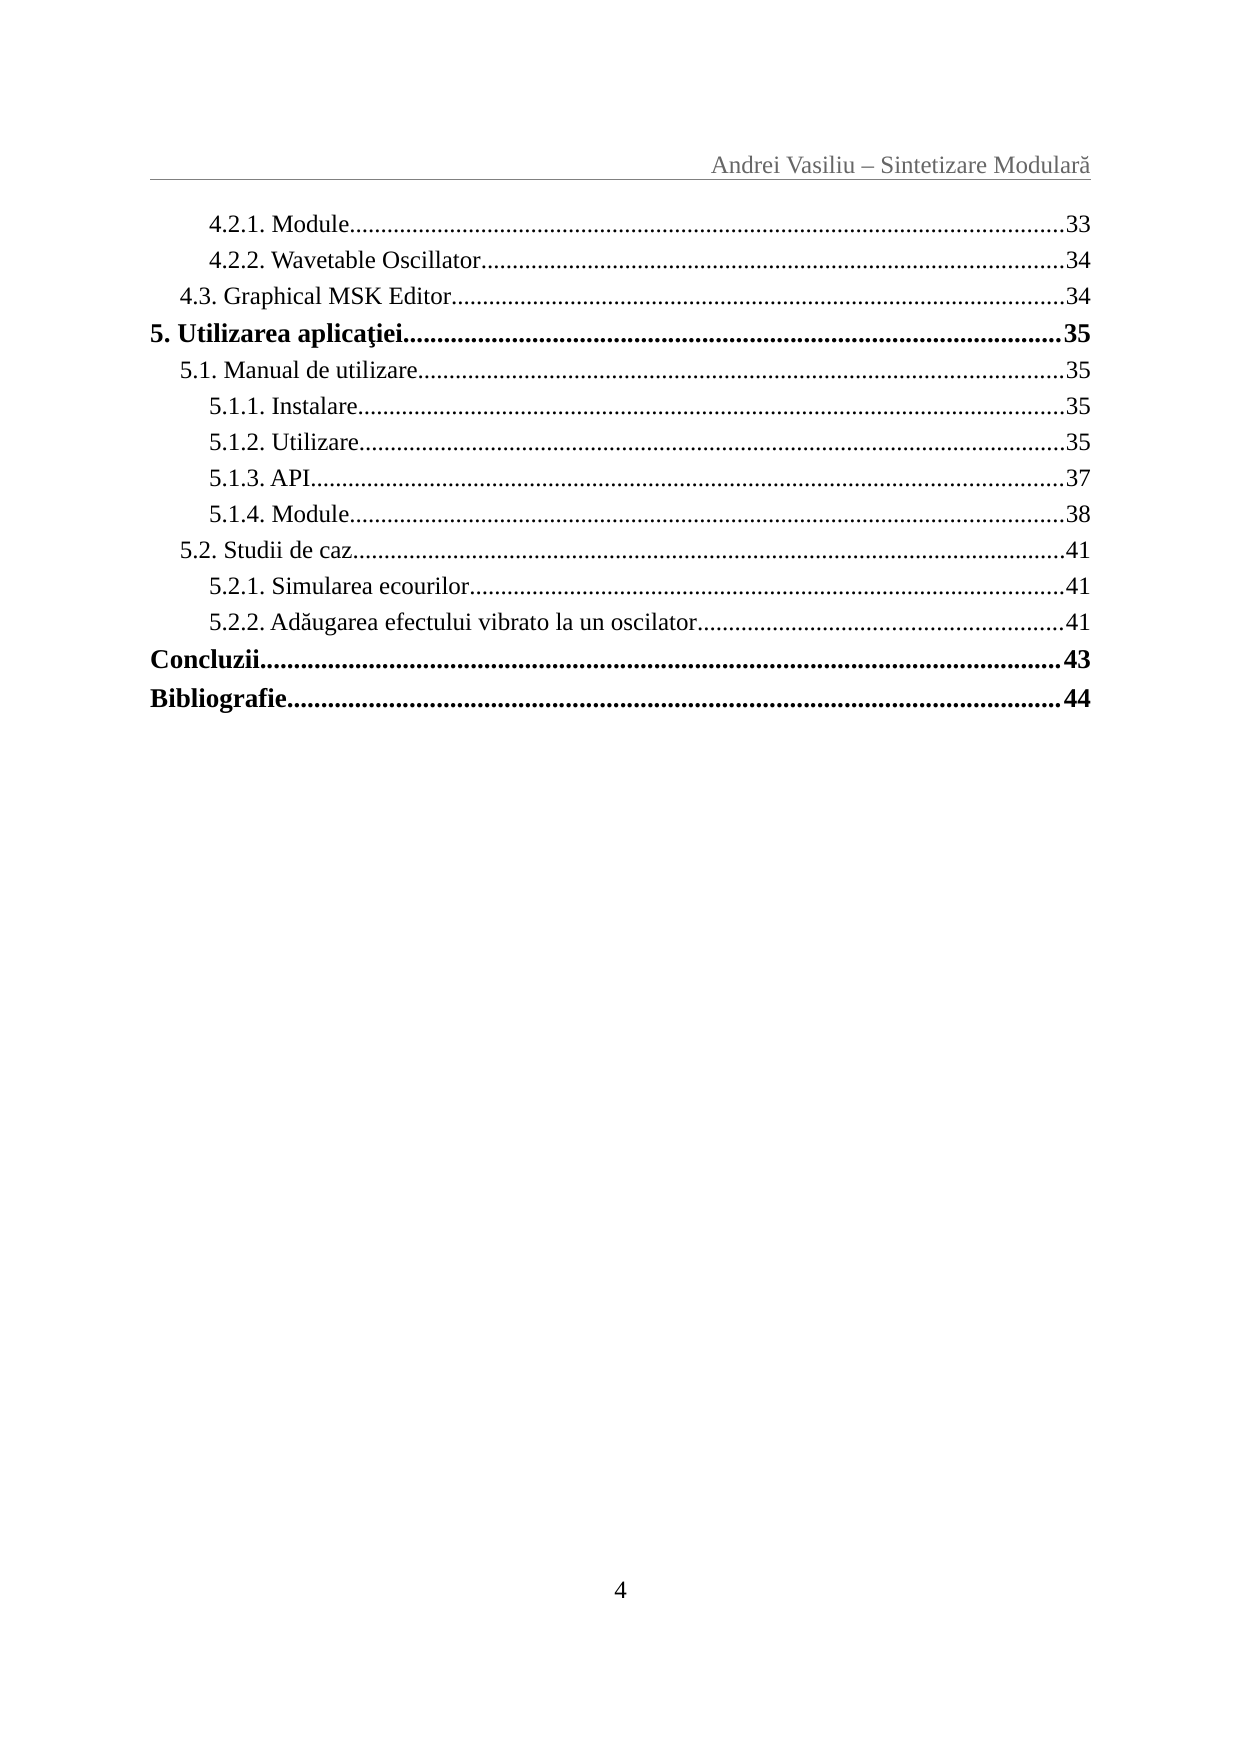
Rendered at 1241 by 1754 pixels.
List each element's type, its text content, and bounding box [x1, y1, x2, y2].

text Bibliografie 44 [150, 682, 1091, 713]
text 5.1.4. Module 38 [209, 499, 1091, 528]
text 4.2.2. Wavetable Oscillator 34 [209, 245, 1091, 273]
text 5.1.2. Utilizare 35 [209, 427, 1091, 456]
text 5. Utilizarea aplicaţiei 35 [150, 317, 1091, 348]
text 5.2.2. Adăugarea efectului vibrato la un oscilator 41 [209, 607, 1091, 636]
text 5.2.1. Simularea ecourilor 41 [209, 571, 1091, 600]
text 5.1.1. Instalare 35 [209, 391, 1091, 420]
text Concluzii 43 [150, 643, 1091, 674]
text 5.1. Manual de utilizare 35 [179, 356, 1091, 384]
text 4.3. Graphical MSK Editor 34 [179, 281, 1091, 309]
text 5.1.3. API 37 [209, 463, 1091, 492]
text 4.2.1. Module 33 [209, 209, 1091, 238]
text 5.2. Studii de caz 41 [179, 535, 1091, 564]
